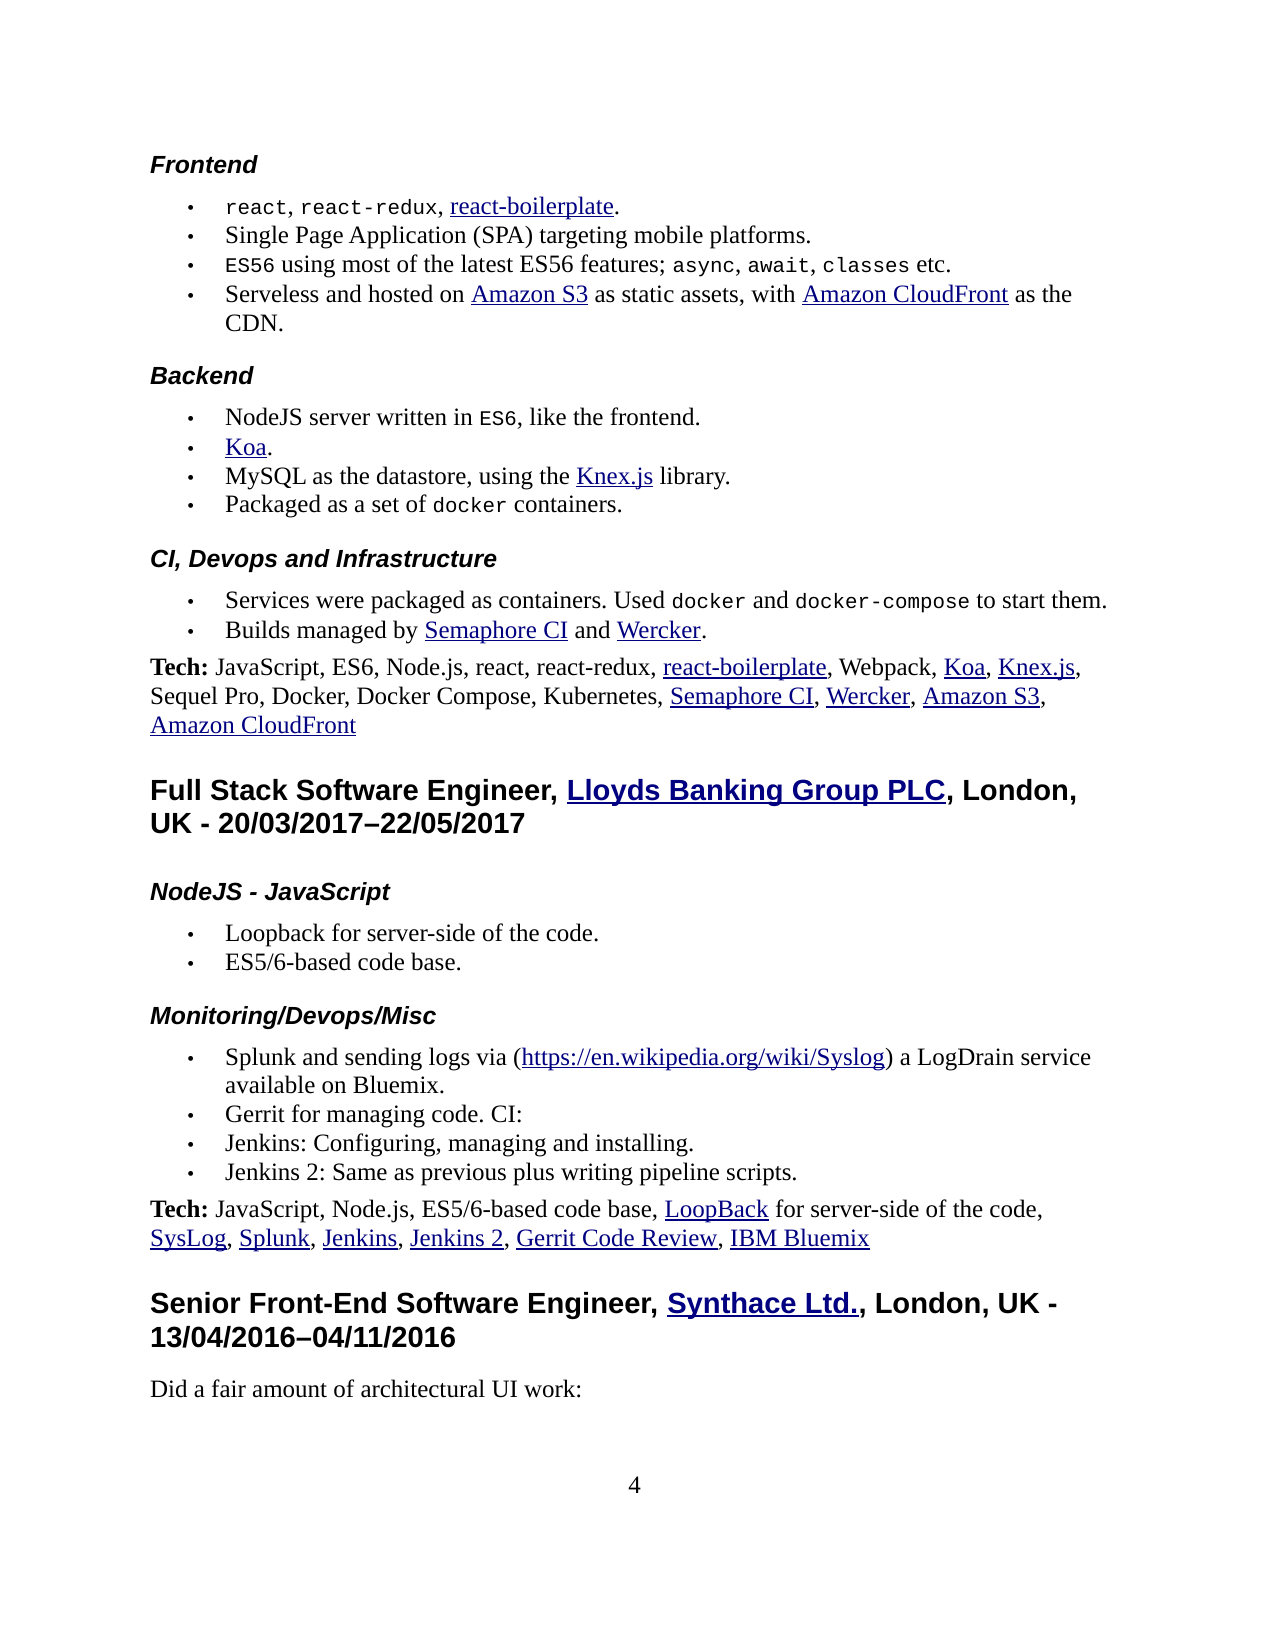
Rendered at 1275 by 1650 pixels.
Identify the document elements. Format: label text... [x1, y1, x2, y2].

list Single Page Application (SPA) targeting mobile platforms. [187, 221, 1125, 249]
list Builds managed by Semaphore CI and Wercker. [187, 615, 1125, 643]
subtitle Frontend [150, 150, 1125, 178]
list NodeJS server written in ES6, like the frontend. [187, 402, 1125, 432]
list Packaged as a set of docker containers. [187, 489, 1125, 519]
list Jenkins: Configuring, managing and installing. [187, 1128, 1125, 1157]
list Serveless and hosted on Amazon S3 as static assets, with Amazon CloudFront as the CDN. [187, 279, 1125, 336]
subtitle CI, Devops and Infrastructure [150, 544, 1125, 573]
text Tech: JavaScript, Node.js, ES5/6-based code base, LoopBack for server-side of the code, SysLog, Splunk, Jenkins, Jenkins 2, Gerrit Code Review, IBM Bluemix [150, 1194, 1125, 1252]
list Koa. [187, 432, 1125, 461]
list Loopback for server-side of the code. [187, 918, 1125, 947]
list MySQL as the datastore, using the Knex.js library. [187, 461, 1125, 489]
list ES56 using most of the latest ES56 features; async, await, classes etc. [187, 249, 1125, 279]
text Did a fair amount of architectural UI work: [150, 1374, 1125, 1403]
list Services were packaged as containers. Used docker and docker-compose to start them. [187, 585, 1125, 615]
subtitle NodeJS - JavaScript [150, 877, 1125, 906]
list ES5/6-based code base. [187, 947, 1125, 976]
list Jenkins 2: Same as previous plus writing pipeline scripts. [187, 1157, 1125, 1186]
subtitle Full Stack Software Engineer, Lloyds Banking Group PLC, London, UK - 20/03/2017–22/05/2017 [150, 773, 1125, 840]
subtitle Monitoring/Devops/Misc [150, 1001, 1125, 1029]
subtitle Backend [150, 361, 1125, 390]
text Tech: JavaScript, ES6, Node.js, react, react-redux, react-boilerplate, Webpack, Koa, Knex.js, Sequel Pro, Docker, Docker Compose, Kubernetes, Semaphore CI, Wercker, Amazon S3, Amazon CloudFront [150, 652, 1125, 739]
subtitle Senior Front-End Software Engineer, Synthace Ltd., London, UK - 13/04/2016–04/11/2016 [150, 1286, 1125, 1353]
list Splunk and sending logs via (https://en.wikipedia.org/wiki/Syslog) a LogDrain service available on Bluemix. [187, 1042, 1125, 1099]
list react, react-redux, react-boilerplate. [187, 191, 1125, 221]
list Gerrit for managing code. CI: [187, 1099, 1125, 1128]
